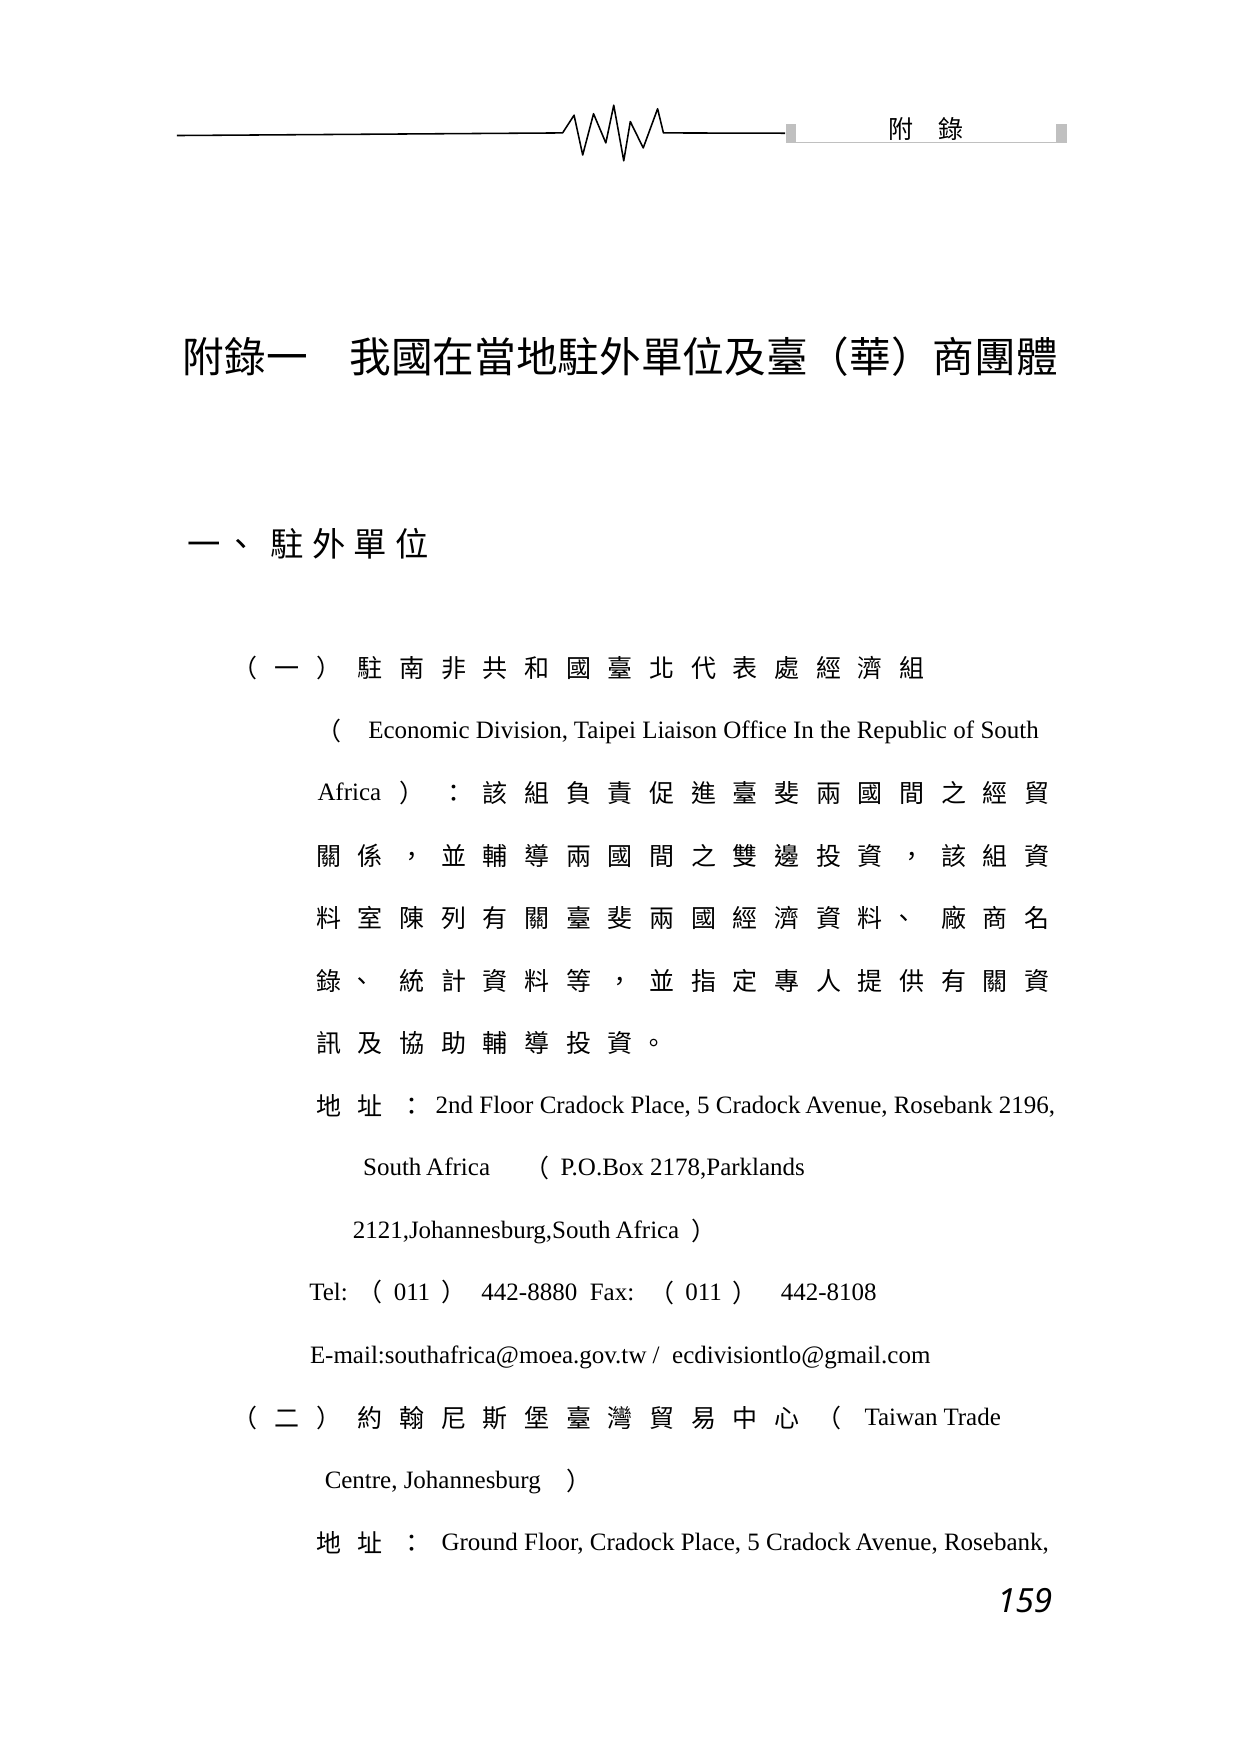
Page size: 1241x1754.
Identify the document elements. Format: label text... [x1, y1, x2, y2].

text 一、駐外單位 [183, 500, 1058, 563]
text （一）駐南非共和國臺北代表處經濟組（Economic Division, Taipei Liaison Office In the Republic of South Africa）：該組負責促進臺斐兩國間之經貿關係，並輔導兩國間之雙邊投資，該組資料室陳列有關臺斐兩國經濟資料、廠商名錄、統計資料等，並指定專人提供有關資訊及協助輔導投資。 [207, 625, 1058, 1063]
text E-mail:southafrica@moea.gov.tw / ecdivisiontlo@gmail.com [281, 1313, 1058, 1375]
text 地址：2nd Floor Cradock Place, 5 Cradock Avenue, Rosebank 2196, South Africa （P.O.Box 2178,Parklands 2121,Johannesburg,South Africa） [281, 1063, 1058, 1250]
text Tel:（011）442-8880 Fax:（011）442-8108 [281, 1250, 1058, 1313]
text 地址：Ground Floor, Cradock Place, 5 Cradock Avenue, Rosebank, [281, 1500, 1058, 1563]
text （二）約翰尼斯堡臺灣貿易中心（Taiwan Trade Centre, Johannesburg） [207, 1375, 1058, 1500]
text 附錄一 我國在當地駐外單位及臺（華）商團體 [183, 313, 1058, 375]
